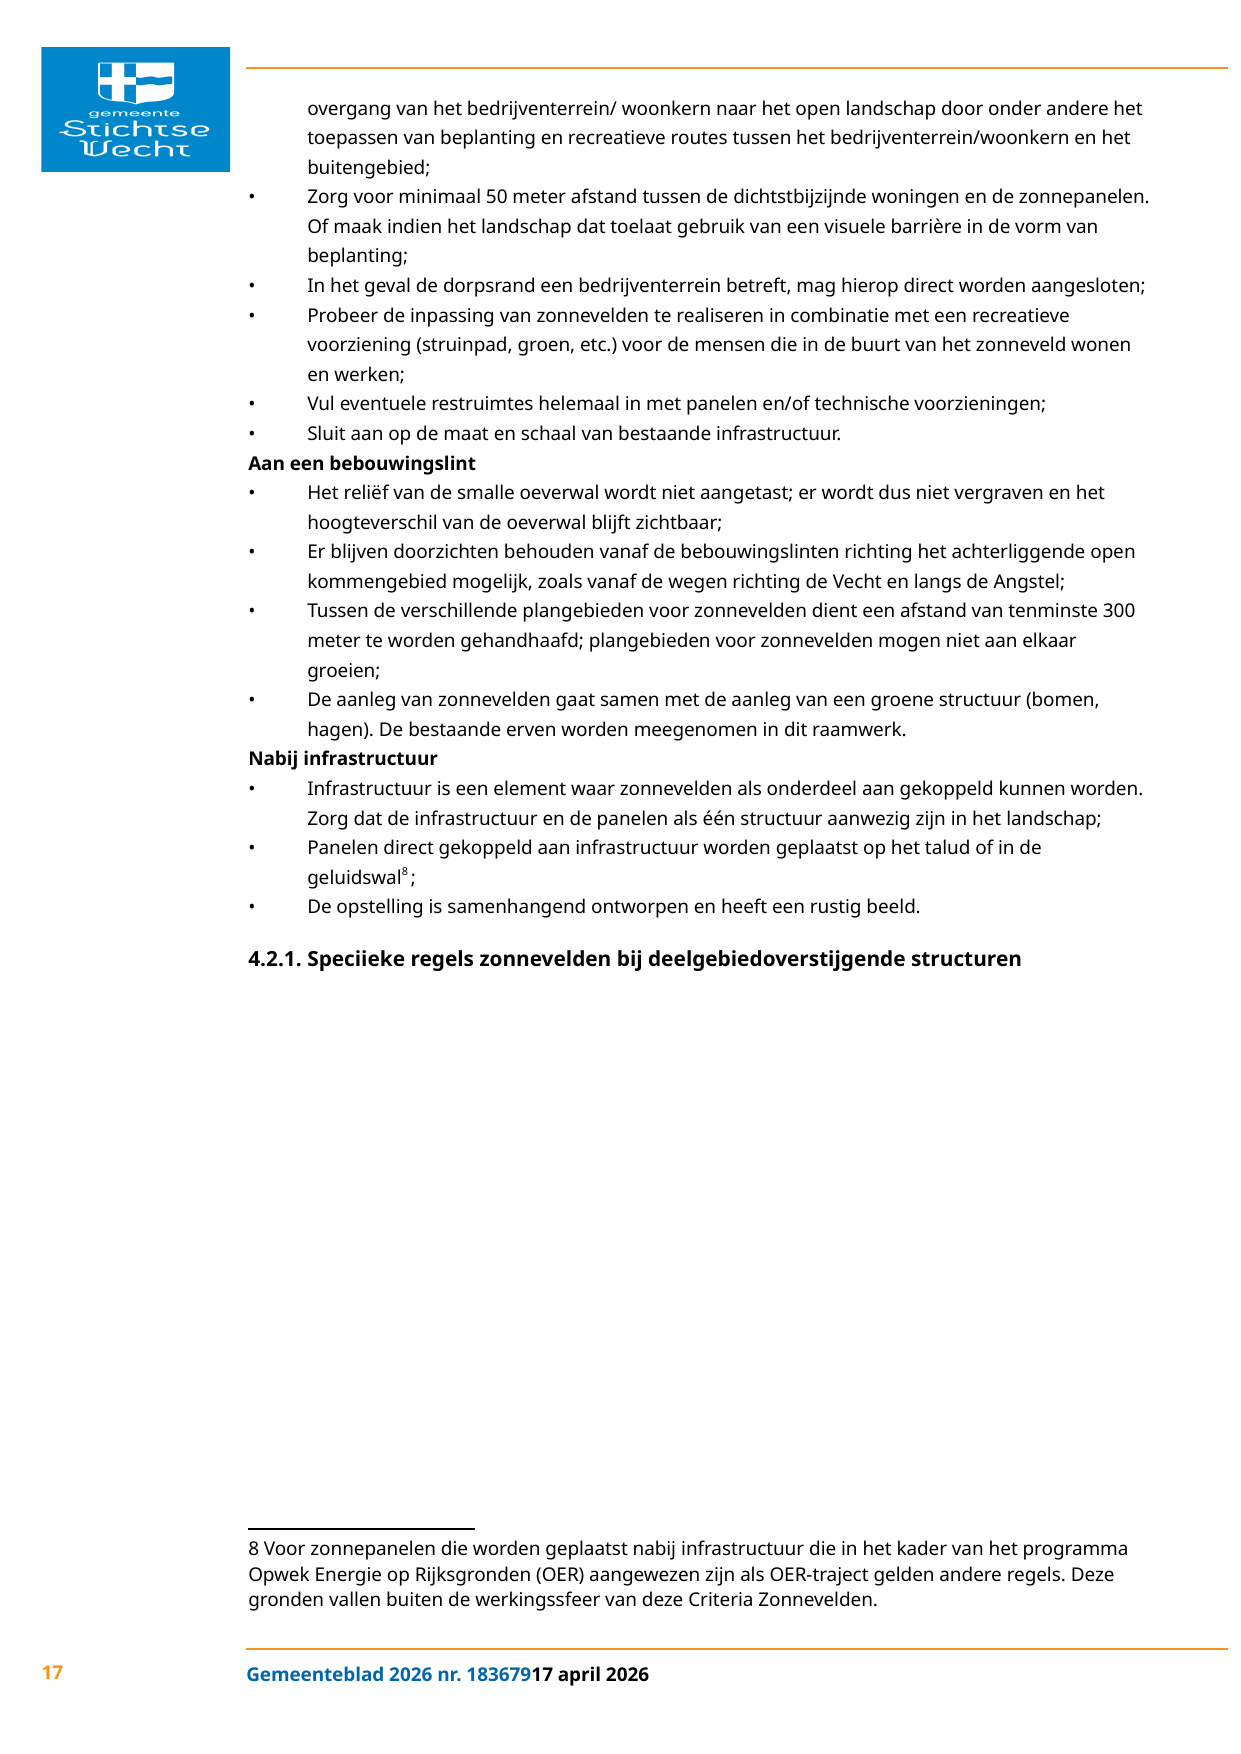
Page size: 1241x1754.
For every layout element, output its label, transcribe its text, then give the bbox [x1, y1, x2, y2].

text 4.2.1. Speciieke regels zonnevelden bij deelgebiedoverstijgende structuren [248, 944, 1152, 972]
text Aan een bebouwingslint [248, 450, 1152, 476]
list Voor zonnepanelen die worden geplaatst nabij infrastructuur die in het kader van het programma Opwek Energie op Rijksgronden (OER) aangewezen zijn als OER-traject gelden andere regels. Deze gronden vallen buiten de werkingssfeer van deze Criteria Zonnevelden. [248, 1535, 1152, 1612]
list Het reliëf van de smalle oeverwal wordt niet aangetast; er wordt dus niet vergraven en het hoogteverschil van de oeverwal blijft zichtbaar; [248, 479, 1152, 535]
picture [99, 63, 135, 101]
text Nabij infrastructuur [248, 746, 1152, 771]
picture [137, 63, 174, 103]
list De opstelling is samenhangend ontworpen en heeft een rustig beeld. [248, 893, 1152, 919]
list overgang van het bedrijventerrein/ woonkern naar het open landschap door onder andere het toepassen van beplanting en recreatieve routes tussen het bedrijventerrein/woonkern en het buitengebied; [248, 95, 1152, 180]
list De aanleg van zonnevelden gaat samen met de aanleg van een groene structuur (bomen, hagen). De bestaande erven worden meegenomen in dit raamwerk. [248, 686, 1152, 742]
list Zorg voor minimaal 50 meter afstand tussen de dichtstbijzijnde woningen en de zonnepanelen. Of maak indien het landschap dat toelaat gebruik van een visuele barrière in de vorm van beplanting; [248, 183, 1152, 268]
list Panelen direct gekoppeld aan infrastructuur worden geplaatst op het talud of in de geluidswal; [248, 834, 1152, 890]
list In het geval de dorpsrand een bedrijventerrein betreft, mag hierop direct worden aangesloten; [248, 272, 1152, 298]
list Er blijven doorzichten behouden vanaf de bebouwingslinten richting het achterliggende open kommengebied mogelijk, zoals vanaf de wegen richting de Vecht en langs de Angstel; [248, 538, 1152, 594]
list Probeer de inpassing van zonnevelden te realiseren in combinatie met een recreatieve voorziening (struinpad, groen, etc.) voor de mensen die in de buurt van het zonneveld wonen en werken; [248, 302, 1152, 387]
list Infrastructuur is een element waar zonnevelden als onderdeel aan gekoppeld kunnen worden. Zorg dat de infrastructuur en de panelen als één structuur aanwezig zijn in het landschap; [248, 775, 1152, 831]
list Tussen de verschillende plangebieden voor zonnevelden dient een afstand van tenminste 300 meter te worden gehandhaafd; plangebieden voor zonnevelden mogen niet aan elkaar groeien; [248, 598, 1152, 683]
list Sluit aan op de maat en schaal van bestaande infrastructuur. [248, 420, 1152, 446]
list Vul eventuele restruimtes helemaal in met panelen en/of technische voorzieningen; [248, 391, 1152, 416]
